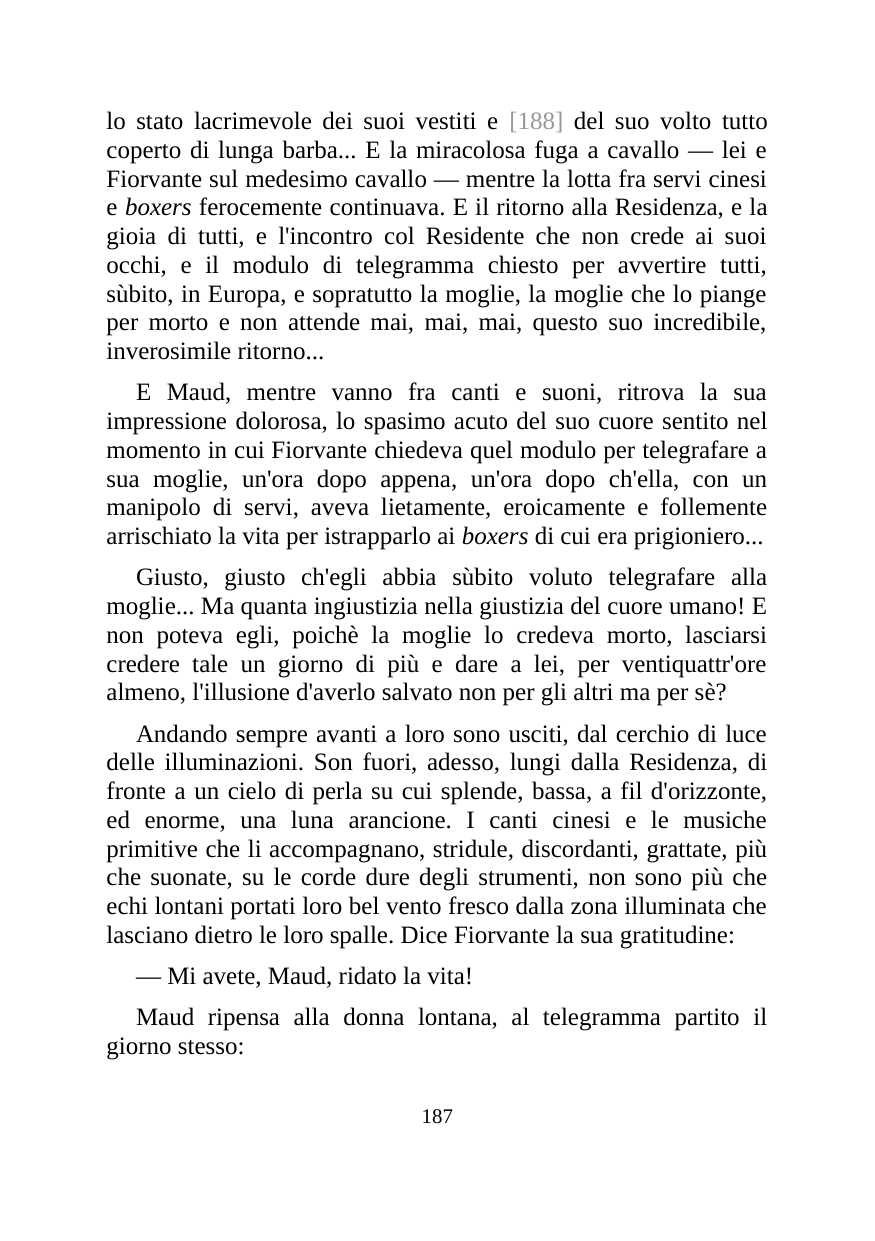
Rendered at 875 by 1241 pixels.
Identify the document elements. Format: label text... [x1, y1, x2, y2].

text Andando sempre avanti a loro sono usciti, dal cerchio di luce delle illuminazioni. Son fuori, adesso, lungi dalla Residenza, di fronte a un cielo di perla su cui splende, bassa, a fil d'orizzonte, ed enorme, una luna arancione. I canti cinesi e le musiche primitive che li accompagnano, stridule, discordanti, grattate, più che suonate, su le corde dure degli strumenti, non sono più che echi lontani portati loro bel vento fresco dalla zona illuminata che lasciano dietro le loro spalle. Dice Fiorvante la sua gratitudine: [106, 719, 768, 949]
text lo stato lacrimevole dei suoi vestiti e [188] del suo volto tutto coperto di lunga barba... E la miracolosa fuga a cavallo — lei e Fiorvante sul medesimo cavallo — mentre la lotta fra servi cinesi e boxers ferocemente continuava. E il ritorno alla Residenza, e la gioia di tutti, e l'incontro col Residente che non crede ai suoi occhi, e il modulo di telegramma chiesto per avvertire tutti, sùbito, in Europa, e sopratutto la moglie, la moglie che lo piange per morto e non attende mai, mai, mai, questo suo incredibile, inverosimile ritorno... [106, 106, 768, 365]
text — Mi avete, Maud, ridato la vita! [106, 961, 768, 990]
text Giusto, giusto ch'egli abbia sùbito voluto telegrafare alla moglie... Ma quanta ingiustizia nella giustizia del cuore umano! E non poteva egli, poichè la moglie lo credeva morto, lasciarsi credere tale un giorno di più e dare a lei, per ventiquattr'ore almeno, l'illusione d'averlo salvato non per gli altri ma per sè? [106, 562, 768, 706]
text E Maud, mentre vanno fra canti e suoni, ritrova la sua impressione dolorosa, lo spasimo acuto del suo cuore sentito nel momento in cui Fiorvante chiedeva quel modulo per telegrafare a sua moglie, un'ora dopo appena, un'ora dopo ch'ella, con un manipolo di servi, aveva lietamente, eroicamente e follemente arrischiato la vita per istrapparlo ai boxers di cui era prigioniero... [106, 377, 768, 550]
text Maud ripensa alla donna lontana, al telegramma partito il giorno stesso: [106, 1002, 768, 1060]
